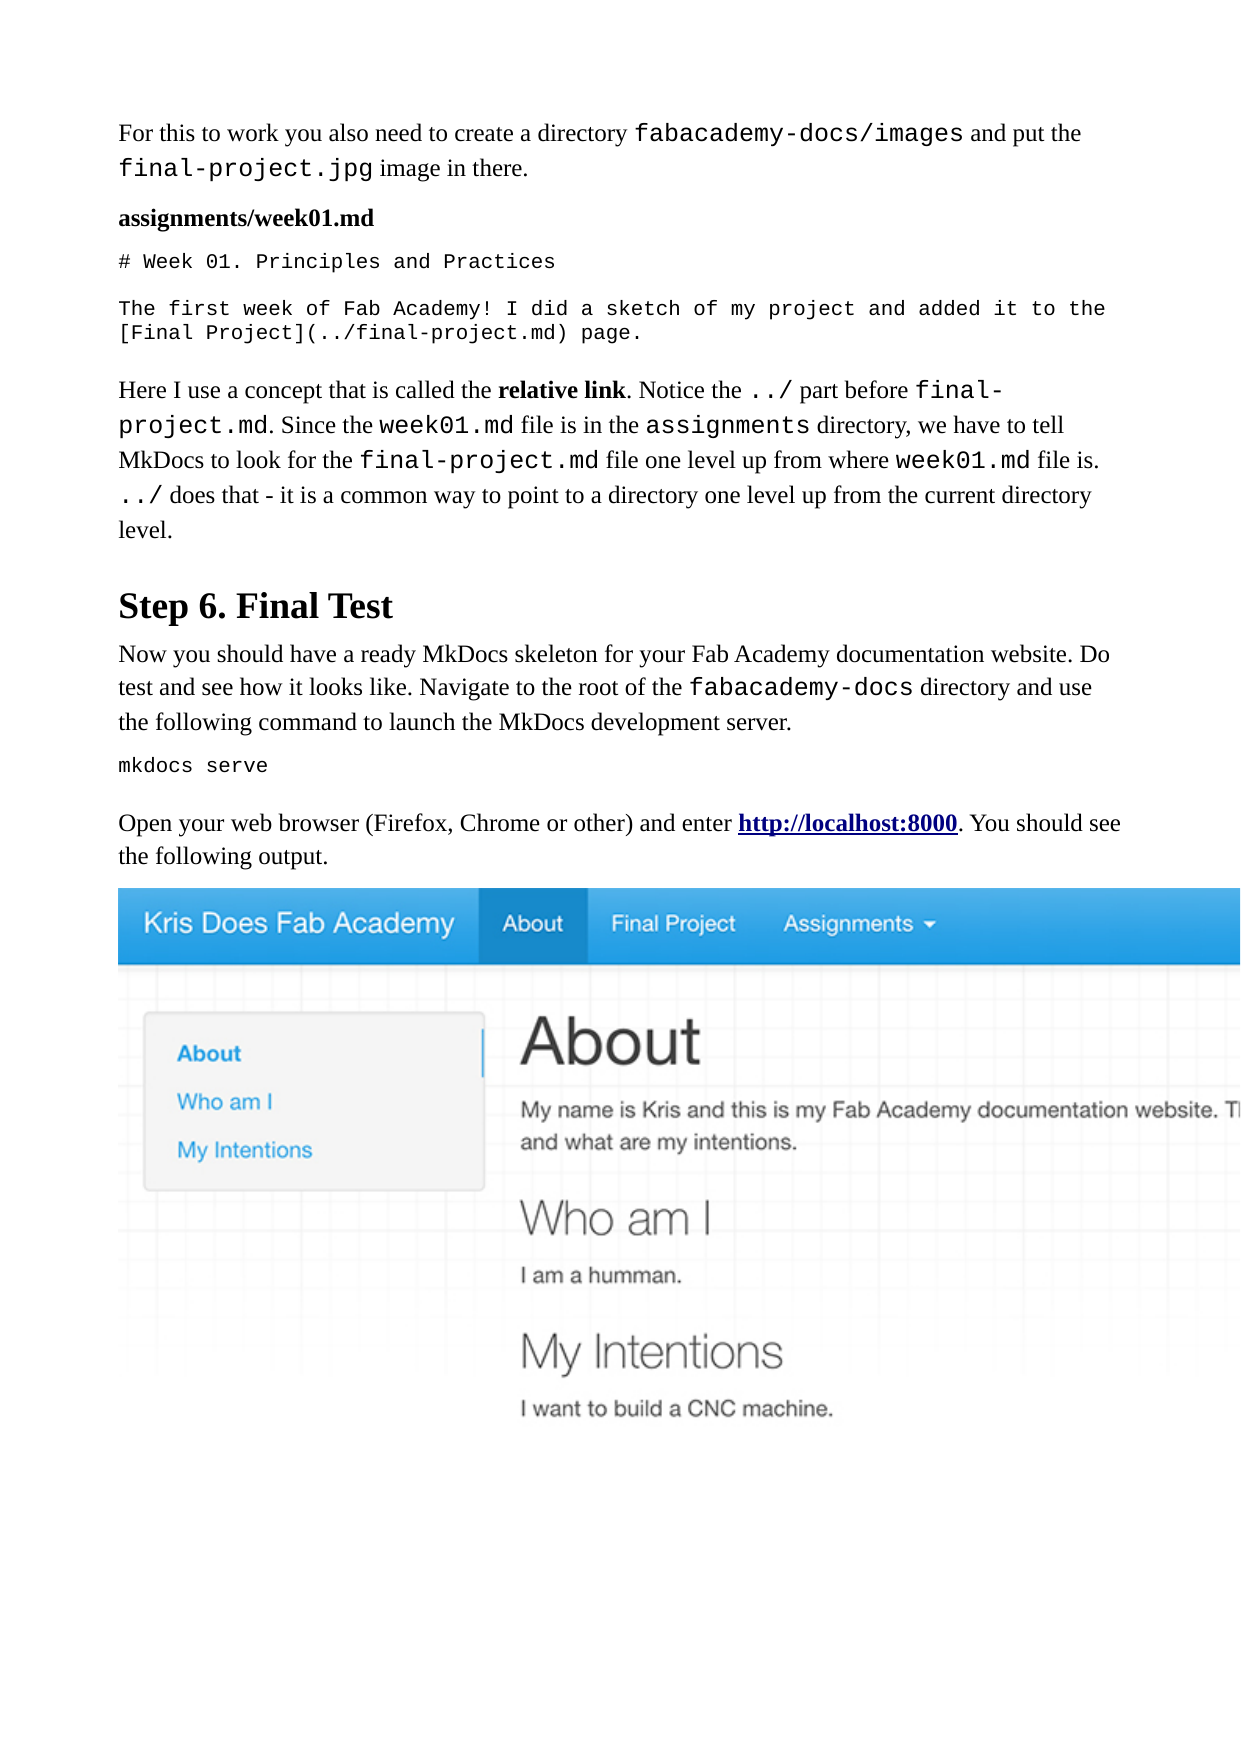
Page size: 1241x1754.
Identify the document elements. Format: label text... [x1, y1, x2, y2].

text For this to work you also need to create a directory fabacademy-docs/images and put the final-project.jpg image in there. [118, 118, 1122, 184]
picture [118, 888, 1241, 1516]
text Now you should have a ready MkDocs skeleton for your Fab Academy documentation website. Do test and see how it looks like. Navigate to the root of the fabacademy-docs directory and use the following command to launch the MkDocs development server. [118, 639, 1122, 736]
text Here I use a concept that is called the relative link. Notice the ../ part before final-project.md. Since the week01.md file is in the assignments directory, we have to tell MkDocs to look for the final-project.md file one level up from where week01.md file is. ../ does that - it is a common way to point to a directory one level up from the current directory level. [118, 375, 1122, 544]
text The first week of Fab Academy! I did a sketch of my project and added it to the [Final Project](../final-project.md) page. [118, 298, 1122, 345]
text assignments/week01.md [118, 203, 1122, 232]
text mkdocs serve [118, 755, 1122, 779]
text Open your web browser (Firefox, Chrome or other) and enter http://localhost:8000. You should see the following output. [118, 808, 1122, 870]
text # Week 01. Principles and Practices [118, 251, 1122, 274]
subtitle Step 6. Final Test [118, 584, 1122, 627]
